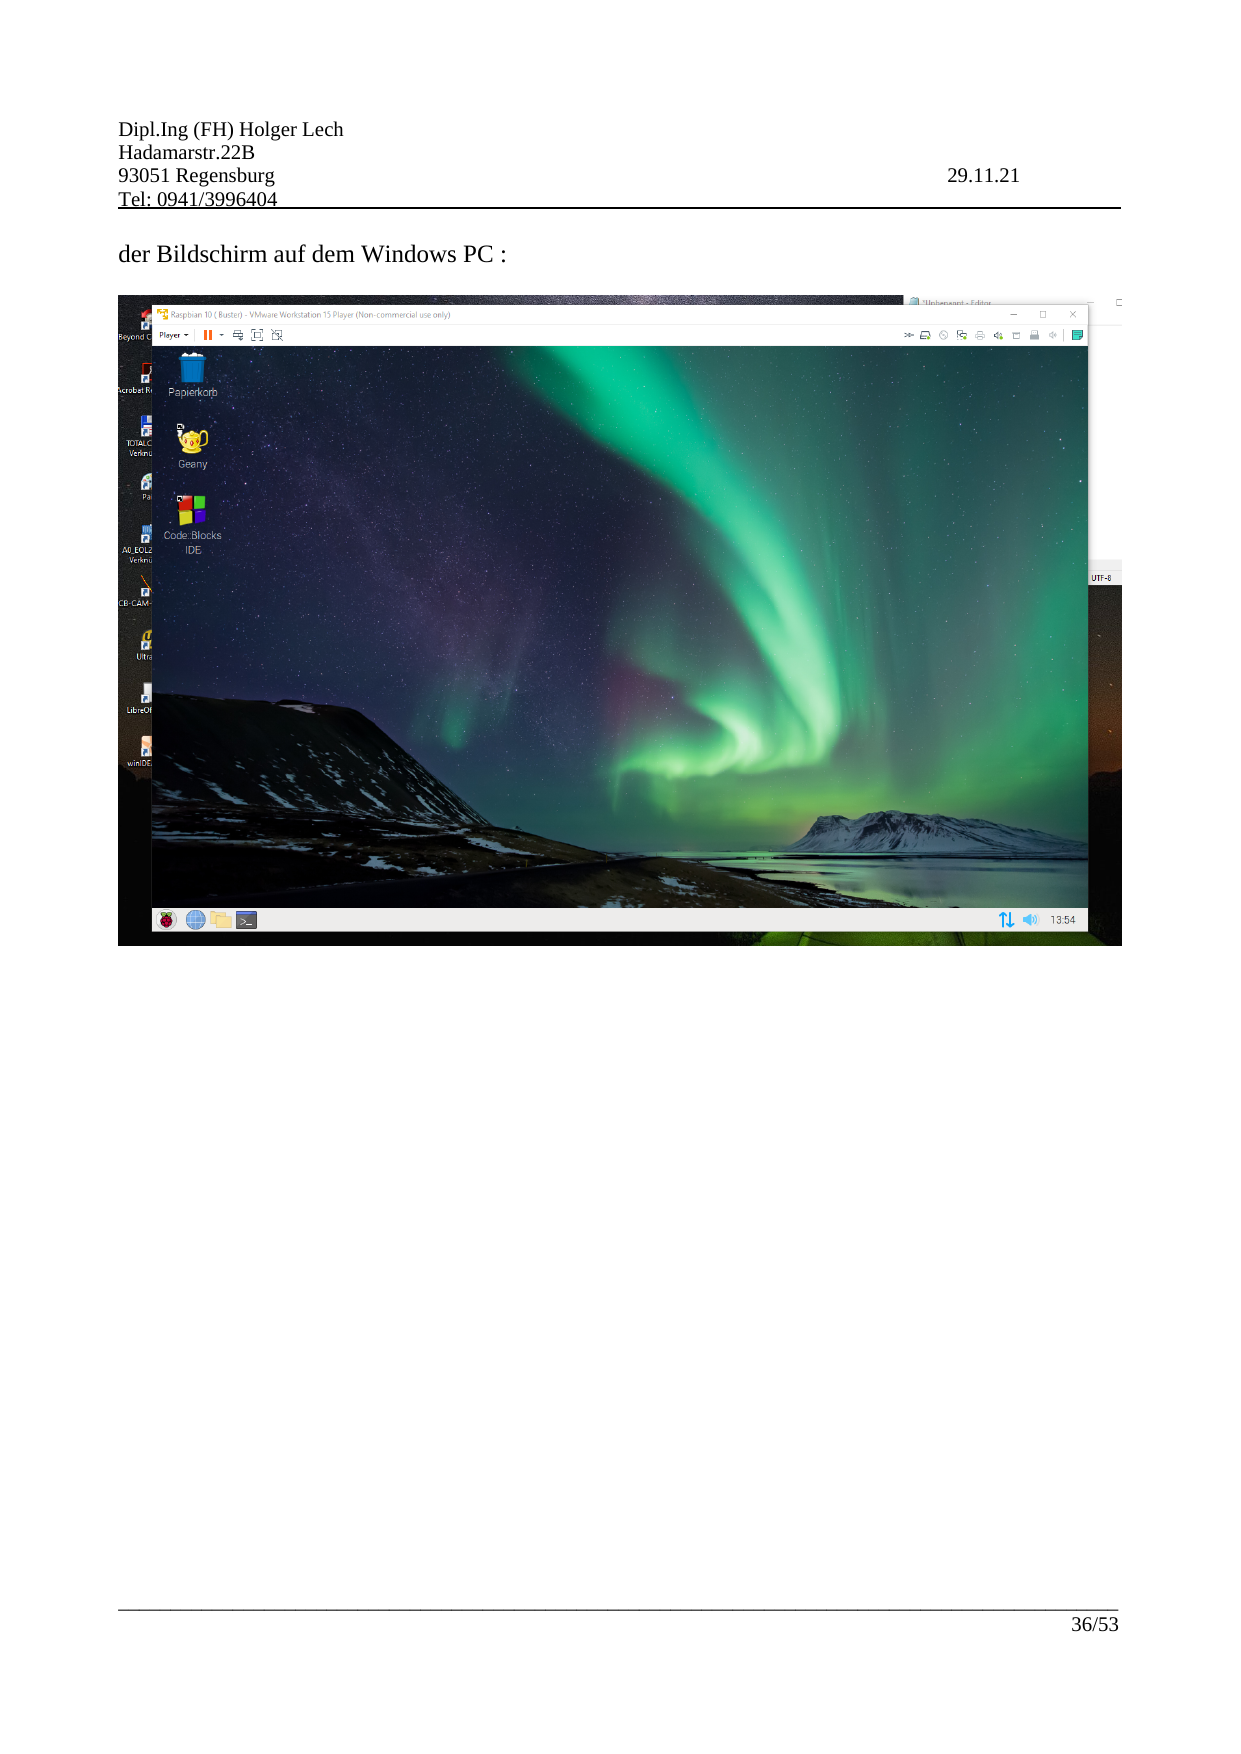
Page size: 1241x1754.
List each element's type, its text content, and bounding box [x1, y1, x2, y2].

text der Bildschirm auf dem Windows PC : [118, 240, 1122, 295]
picture [118, 295, 1122, 946]
